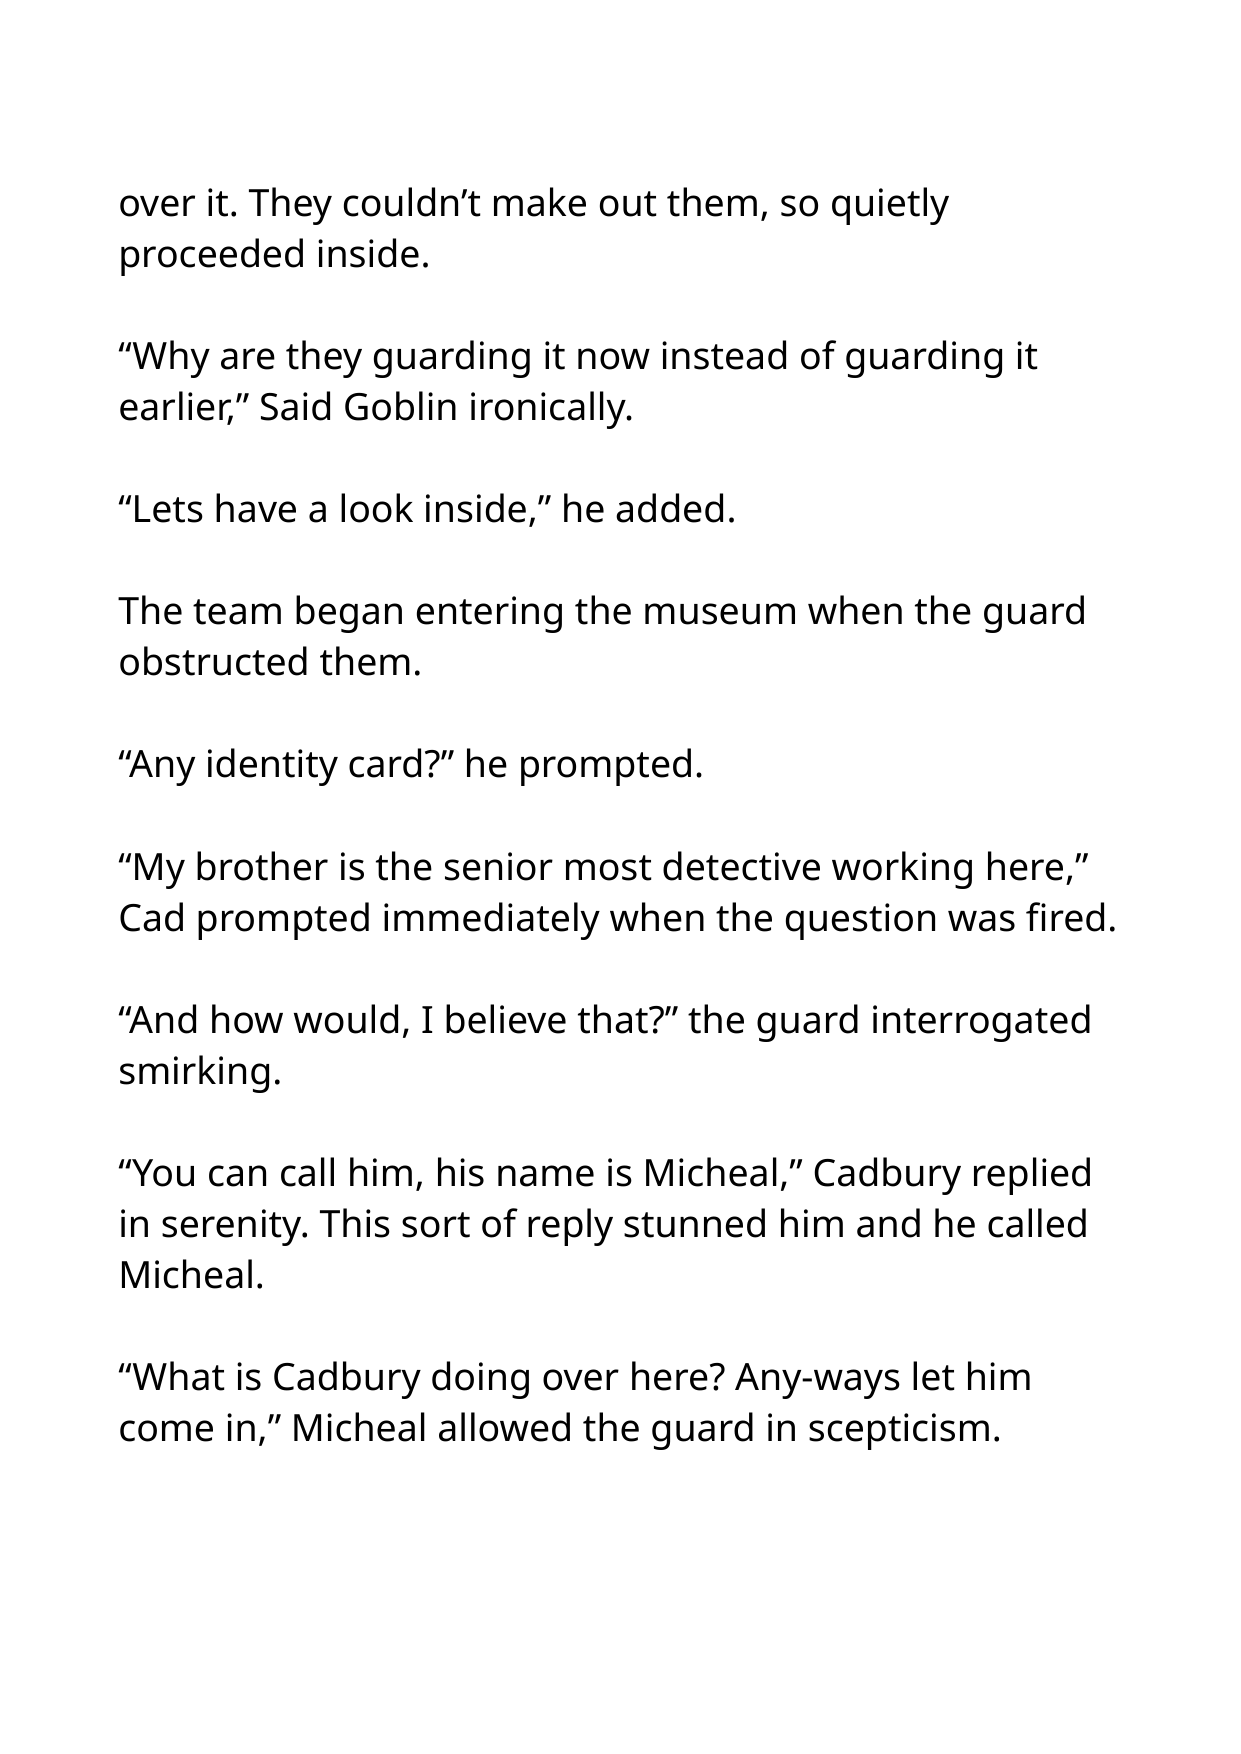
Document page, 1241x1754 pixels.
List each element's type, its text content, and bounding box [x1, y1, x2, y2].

text The team began entering the museum when the guard obstructed them. [118, 585, 1122, 687]
text “My brother is the senior most detective working here,” Cad prompted immediately when the question was fired. [118, 840, 1122, 942]
text “Why are they guarding it now instead of guarding it earlier,” Said Goblin ironically. [118, 329, 1122, 432]
text “What is Cadbury doing over here? Any-ways let him come in,” Micheal allowed the guard in scepticism. [118, 1350, 1122, 1452]
text “Any identity card?” he prompted. [118, 738, 1122, 789]
text “Lets have a look inside,” he added. [118, 483, 1122, 534]
text “You can call him, his name is Micheal,” Cadbury replied in serenity. This sort of reply stunned him and he called Micheal. [118, 1146, 1122, 1299]
text over it. They couldn’t make out them, so quietly proceeded inside. [118, 176, 1122, 278]
text “And how would, I believe that?” the guard interrogated smirking. [118, 993, 1122, 1095]
